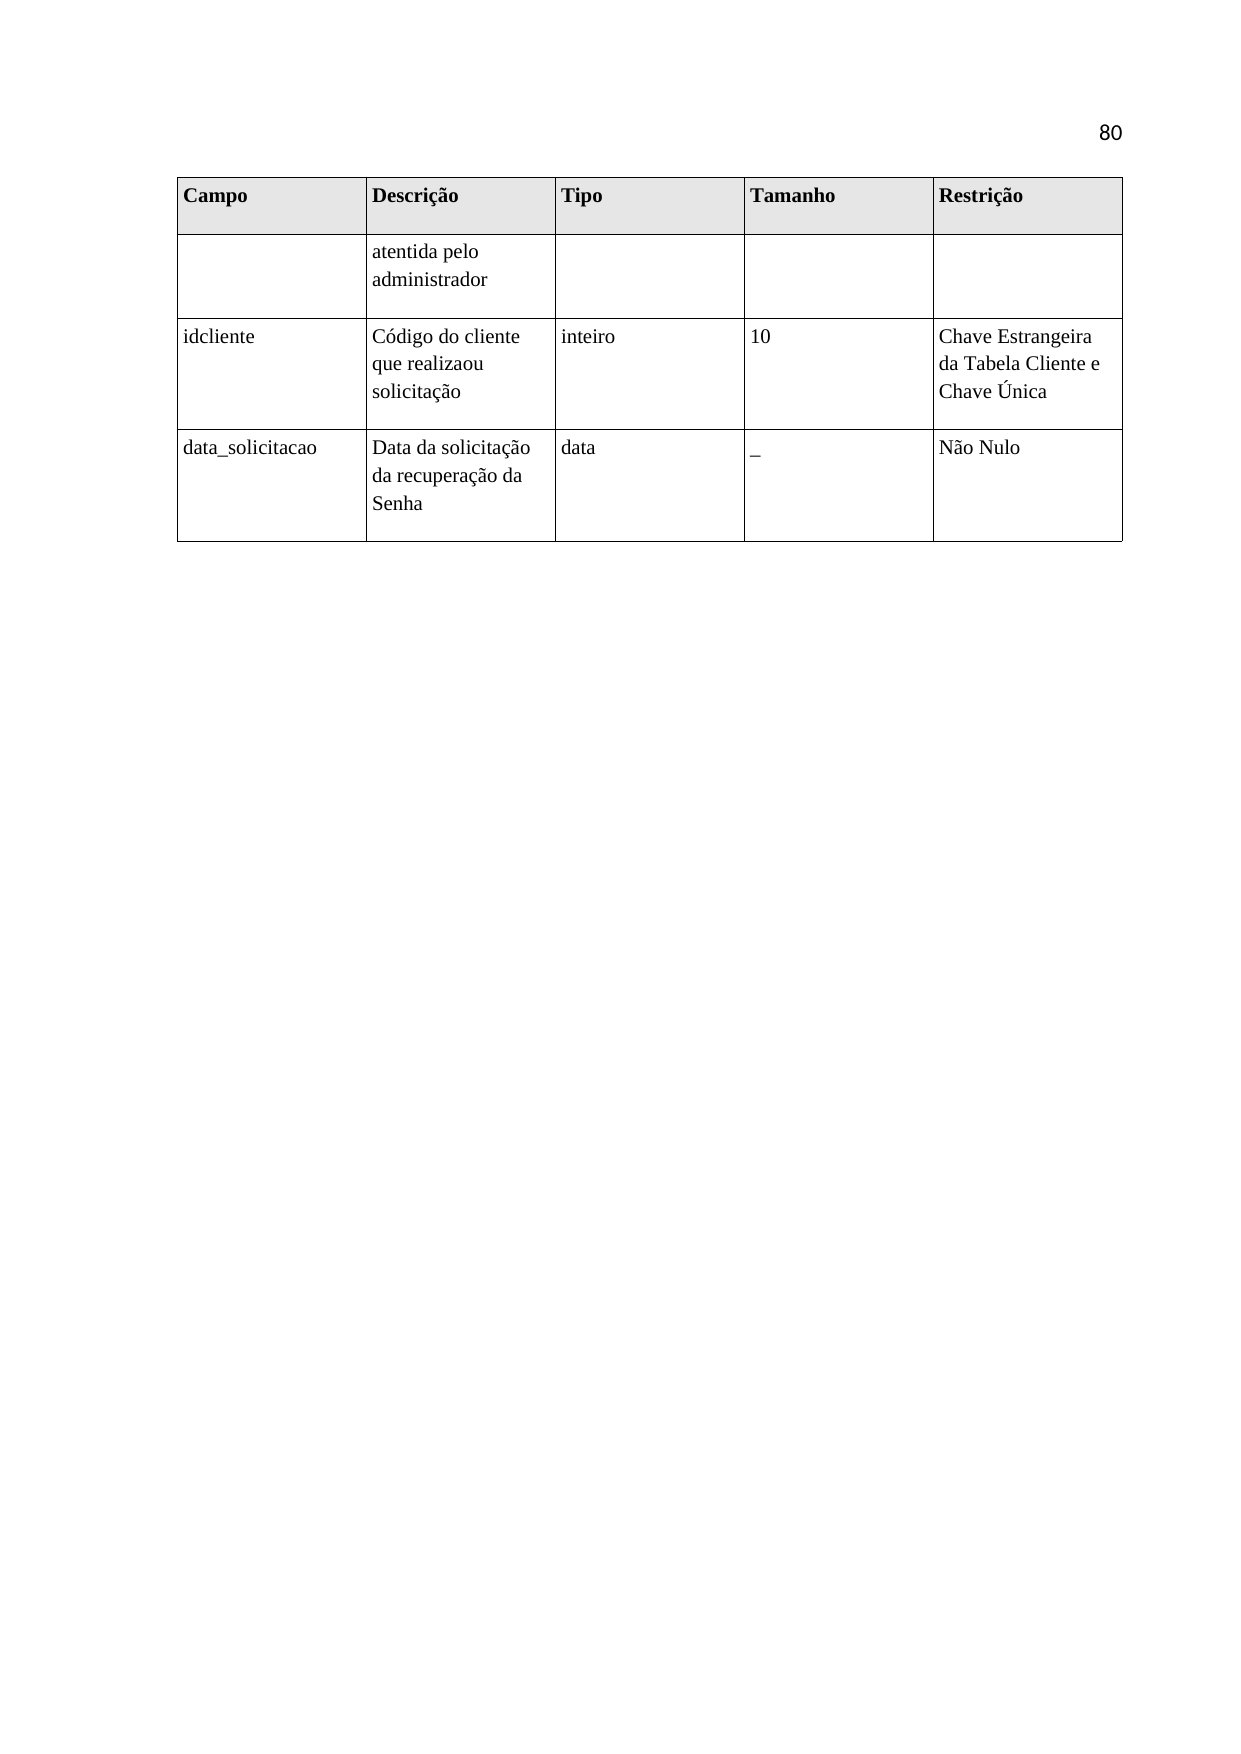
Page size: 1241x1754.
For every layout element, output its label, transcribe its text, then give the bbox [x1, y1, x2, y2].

table_cell data_solicitacao [178, 430, 366, 541]
table_header Restrição [934, 178, 1122, 234]
table_cell - [745, 235, 933, 318]
table_cell 10 [745, 319, 933, 429]
table_cell atentida pelo administrador [367, 235, 555, 318]
table_cell data [556, 430, 744, 541]
table_cell [556, 235, 744, 318]
table_cell Código do cliente que realizaou solicitação [367, 319, 555, 429]
table_header Tamanho [745, 178, 933, 234]
table_header Campo [178, 178, 366, 234]
table_header Descrição [367, 178, 555, 234]
table_cell idcliente [178, 319, 366, 429]
table_cell Chave Estrangeira da Tabela Cliente e Chave Única [934, 319, 1122, 429]
table_header Tipo [556, 178, 744, 234]
table_cell Data da solicitação da recuperação da Senha [367, 430, 555, 541]
table_cell Não Nulo [934, 430, 1122, 541]
table_cell inteiro [556, 319, 744, 429]
table_cell [178, 235, 366, 318]
table_cell [934, 235, 1122, 318]
table_cell _ [745, 430, 933, 541]
